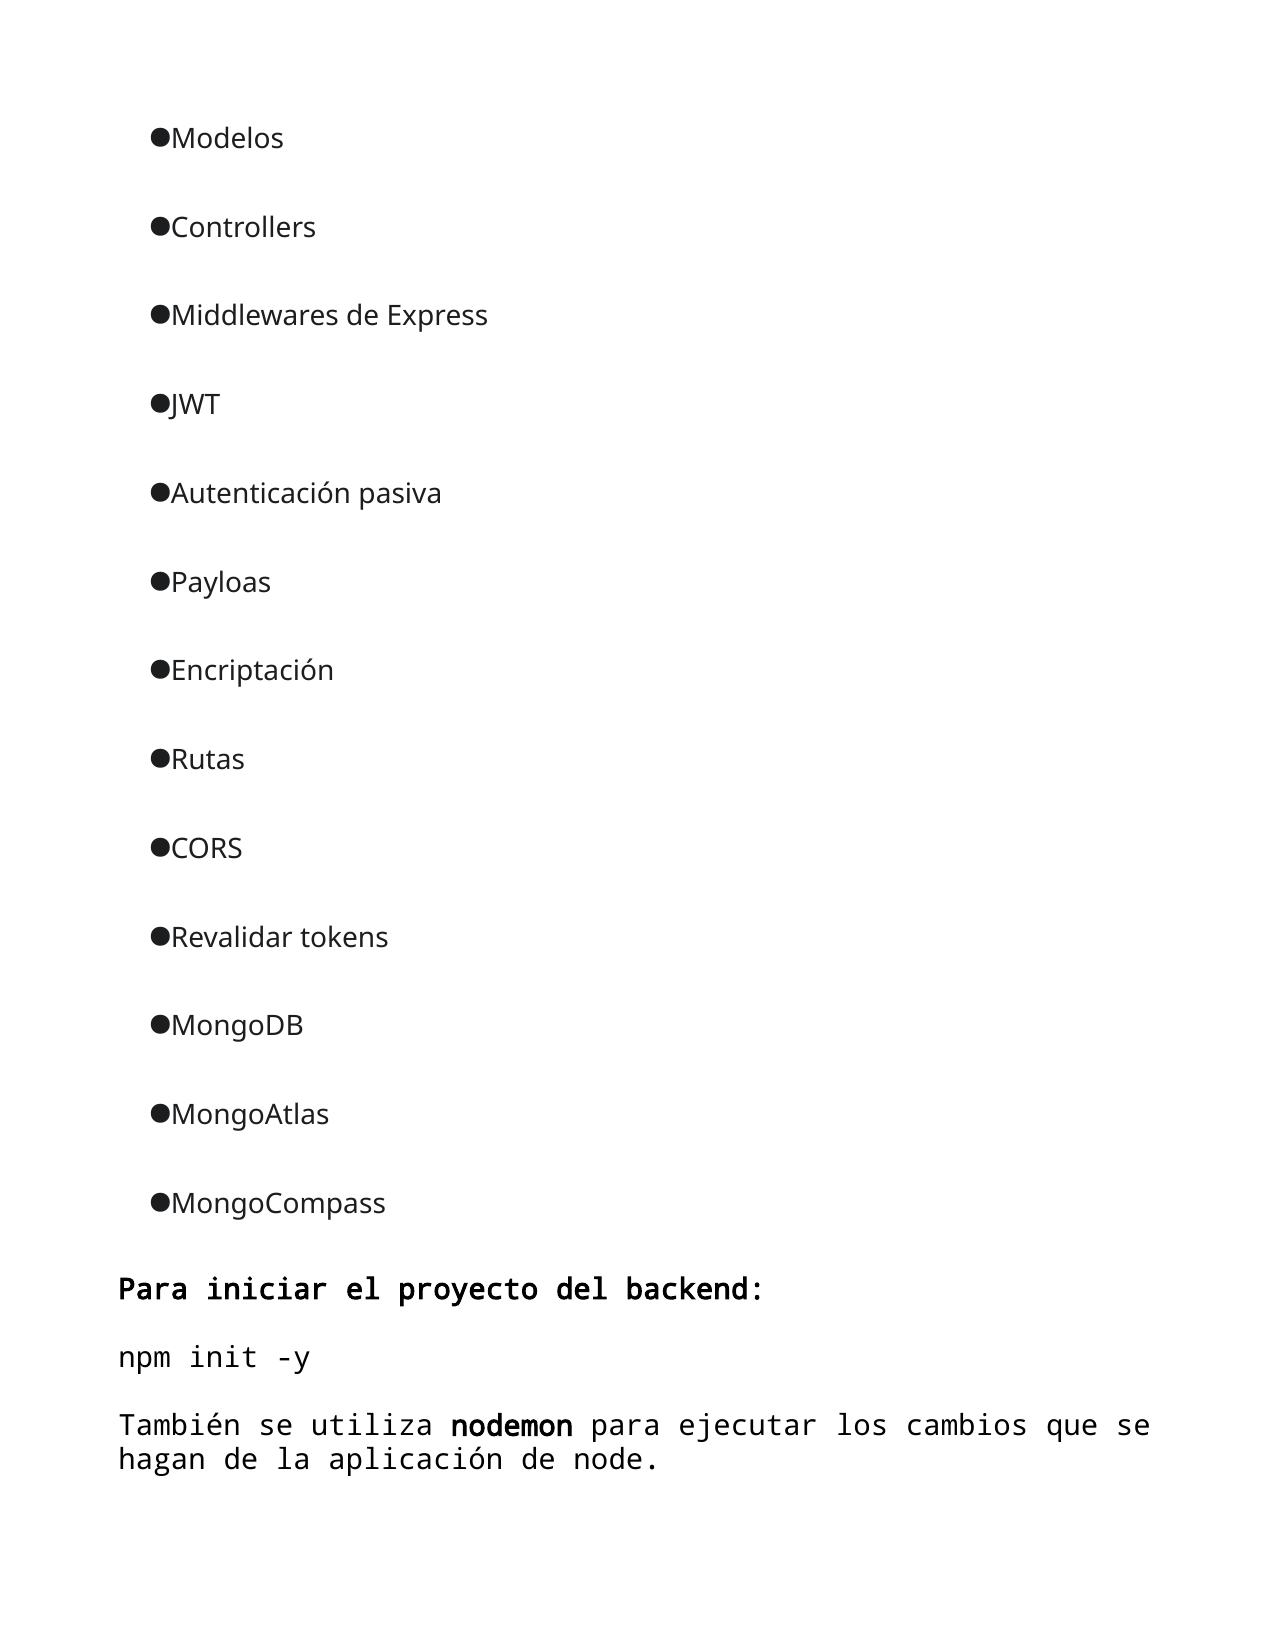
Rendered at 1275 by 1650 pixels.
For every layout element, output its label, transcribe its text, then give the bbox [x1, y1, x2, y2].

list Payloas [134, 562, 1157, 600]
list Rutas [134, 739, 1157, 778]
text Para iniciar el proyecto del backend: [118, 1272, 1157, 1306]
list JWT [134, 384, 1157, 423]
list MongoCompass [134, 1183, 1157, 1221]
text npm init -y [118, 1340, 1157, 1374]
list Autenticación pasiva [134, 473, 1157, 511]
list MongoAtlas [134, 1094, 1157, 1133]
list Revalidar tokens [134, 917, 1157, 955]
list Encriptación [134, 651, 1157, 689]
list Modelos [134, 118, 1157, 156]
text También se utiliza nodemon para ejecutar los cambios que se hagan de la aplicación de node. [118, 1408, 1157, 1477]
list CORS [134, 828, 1157, 866]
list Middlewares de Express [134, 296, 1157, 334]
list MongoDB [134, 1006, 1157, 1044]
list Controllers [134, 207, 1157, 245]
